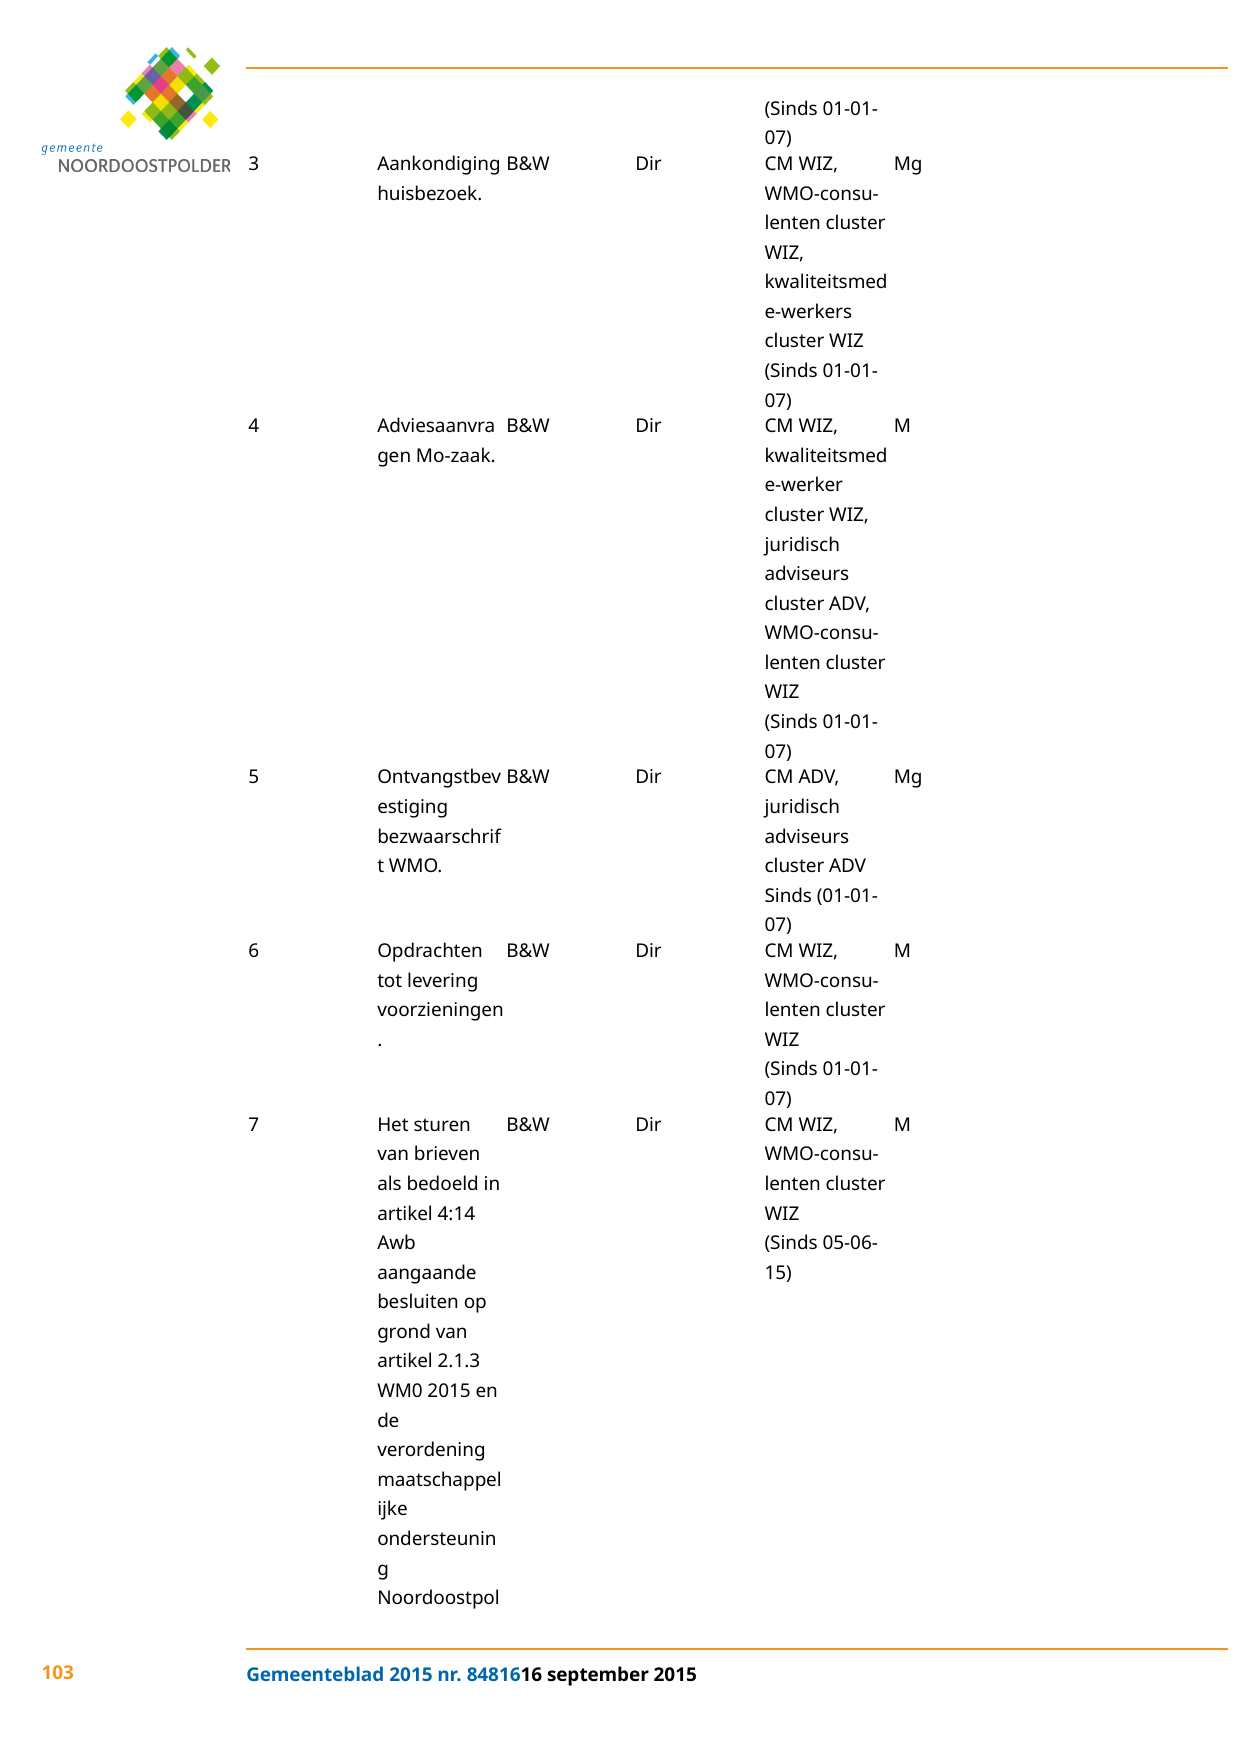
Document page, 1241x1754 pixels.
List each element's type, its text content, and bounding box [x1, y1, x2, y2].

table_cell B&W [506, 413, 635, 764]
table_cell 7 [248, 1111, 377, 1610]
table_cell 6 [248, 937, 377, 1111]
table_cell M [894, 1111, 1022, 1610]
table_cell CM WIZ, WMO-consu-lenten cluster WIZ, kwaliteitsmede-werkers cluster WIZ (Sinds 01-01-07) [764, 150, 893, 412]
table_cell [1023, 1111, 1152, 1610]
table_cell Aankondiging huisbezoek. [377, 150, 506, 412]
table_cell B&W [506, 150, 635, 412]
table_cell Opdrachten tot levering voorzieningen. [377, 937, 506, 1111]
table_cell M [894, 937, 1022, 1111]
table_cell 3 [248, 150, 377, 412]
table_cell 4 [248, 413, 377, 764]
table_cell Het sturen van brieven als bedoeld in artikel 4:14 Awb aangaande besluiten op grond van artikel 2.1.3 WM0 2015 en de verordening maatschappelijke ondersteuning Noordoostpol [377, 1111, 506, 1610]
table_cell Mg [894, 764, 1022, 937]
table_cell Mg [894, 150, 1022, 412]
table_cell CM WIZ, WMO-consu-lenten cluster WIZ (Sinds 01-01-07) [764, 937, 893, 1111]
picture [41, 47, 231, 172]
table_cell [377, 95, 506, 150]
table_cell M [894, 413, 1022, 764]
table_cell [1023, 413, 1152, 764]
table_cell Dir [635, 764, 764, 937]
table_cell Dir [635, 150, 764, 412]
table_cell [894, 95, 1022, 150]
table_cell Adviesaanvragen Mo-zaak. [377, 413, 506, 764]
table_cell CM WIZ, WMO-consu-lenten cluster WIZ (Sinds 05-06-15) [764, 1111, 893, 1610]
table_cell Dir [635, 937, 764, 1111]
table_cell [635, 95, 764, 150]
table_cell B&W [506, 764, 635, 937]
table_cell Dir [635, 1111, 764, 1610]
table_cell Ontvangstbevestiging bezwaarschrift WMO. [377, 764, 506, 937]
table_cell [1023, 150, 1152, 412]
table_cell 5 [248, 764, 377, 937]
table_cell CM ADV, juridisch adviseurs cluster ADV Sinds (01-01-07) [764, 764, 893, 937]
table_cell [506, 95, 635, 150]
table_cell [1023, 764, 1152, 937]
table_cell B&W [506, 937, 635, 1111]
table_cell Dir [635, 413, 764, 764]
table_cell B&W [506, 1111, 635, 1610]
table_cell [1023, 937, 1152, 1111]
table_cell (Sinds 01-01-07) [764, 95, 893, 150]
table_cell [248, 95, 377, 150]
table_cell CM WIZ, kwaliteitsmede-werker cluster WIZ, juridisch adviseurs cluster ADV, WMO-consu-lenten cluster WIZ (Sinds 01-01-07) [764, 413, 893, 764]
table_cell [1023, 95, 1152, 150]
